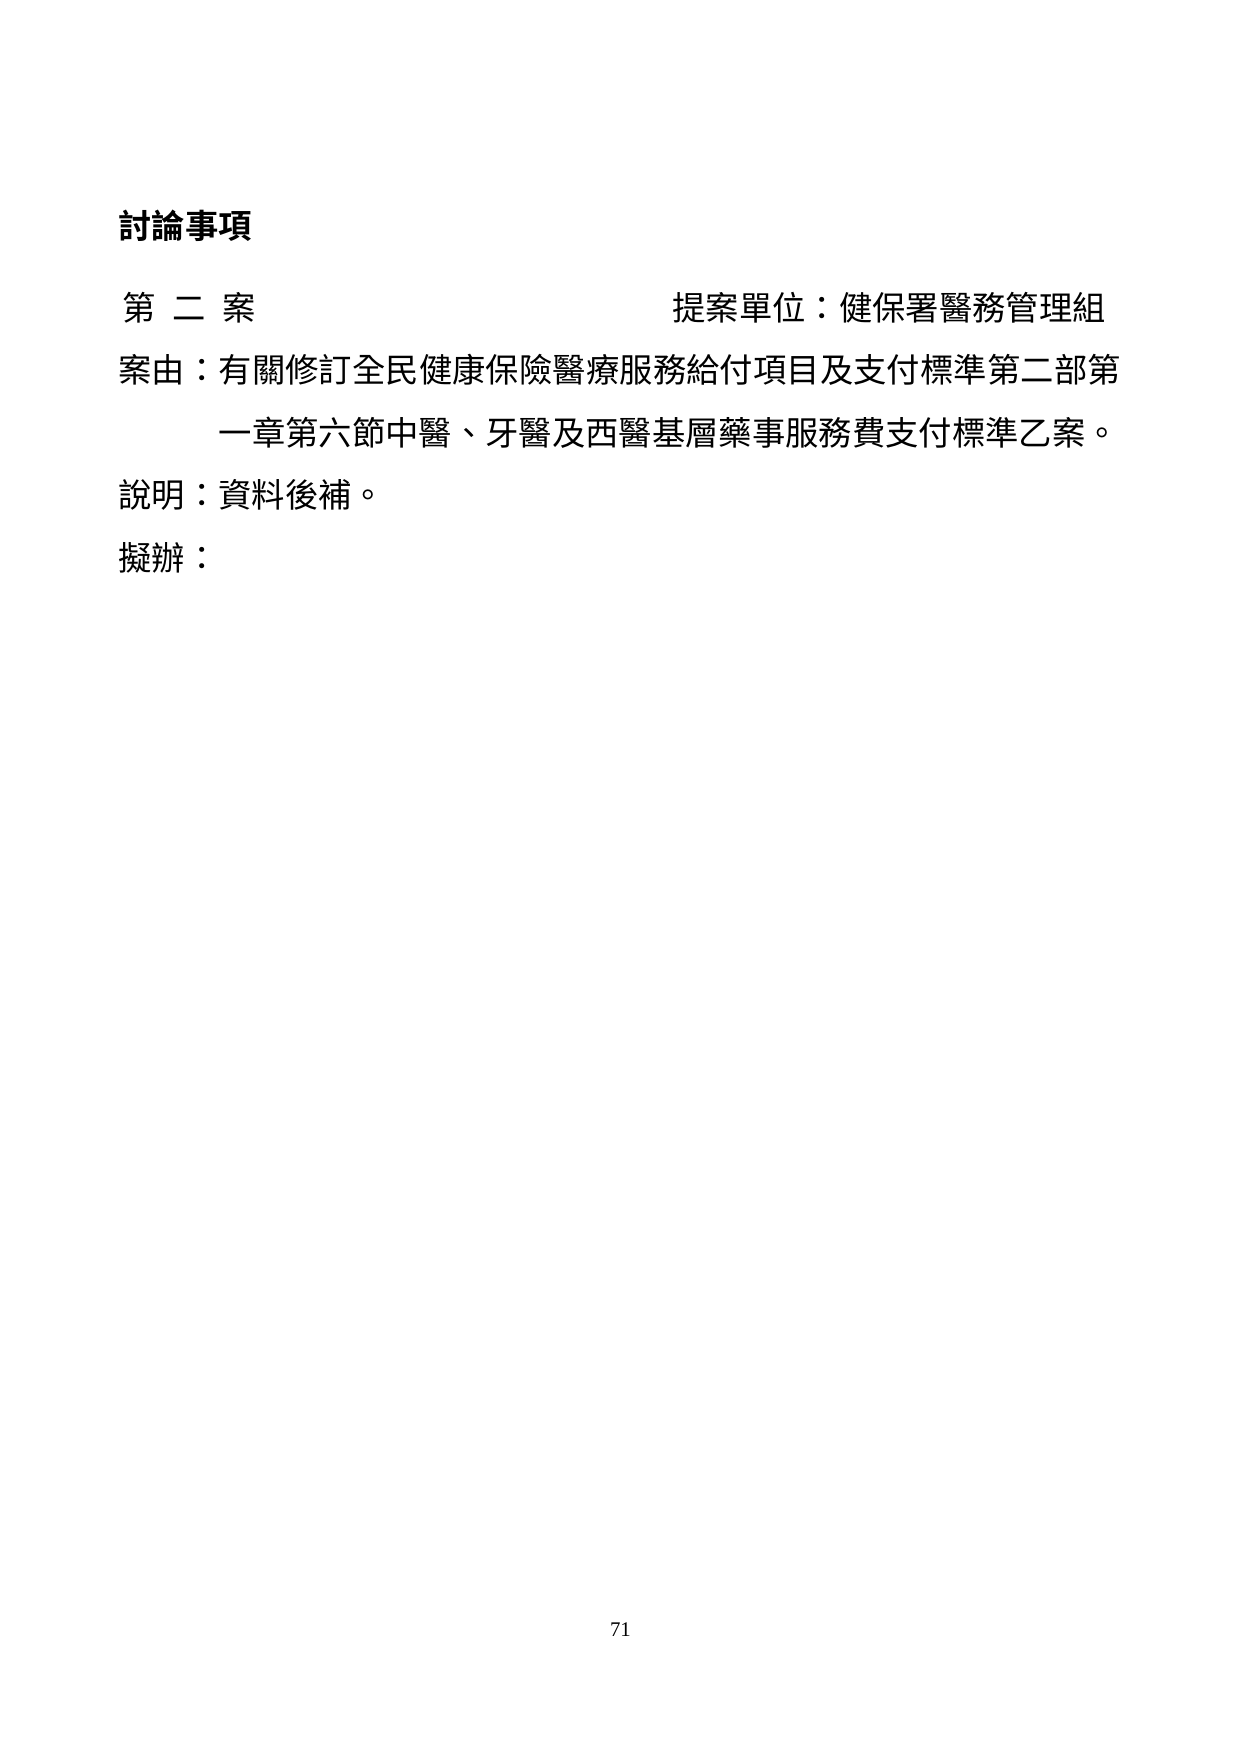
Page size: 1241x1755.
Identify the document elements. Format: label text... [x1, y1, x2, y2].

text 第 二 案 提案單位：健保署醫務管理組 [118, 264, 1106, 326]
text 擬辦： [118, 514, 1122, 576]
text 討論事項 [118, 182, 1122, 245]
text 案由：有關修訂全民健康保險醫療服務給付項目及支付標準第二部第一章第六節中醫、牙醫及西醫基層藥事服務費支付標準乙案。 [118, 326, 1122, 451]
text 說明：資料後補。 [118, 451, 1122, 514]
